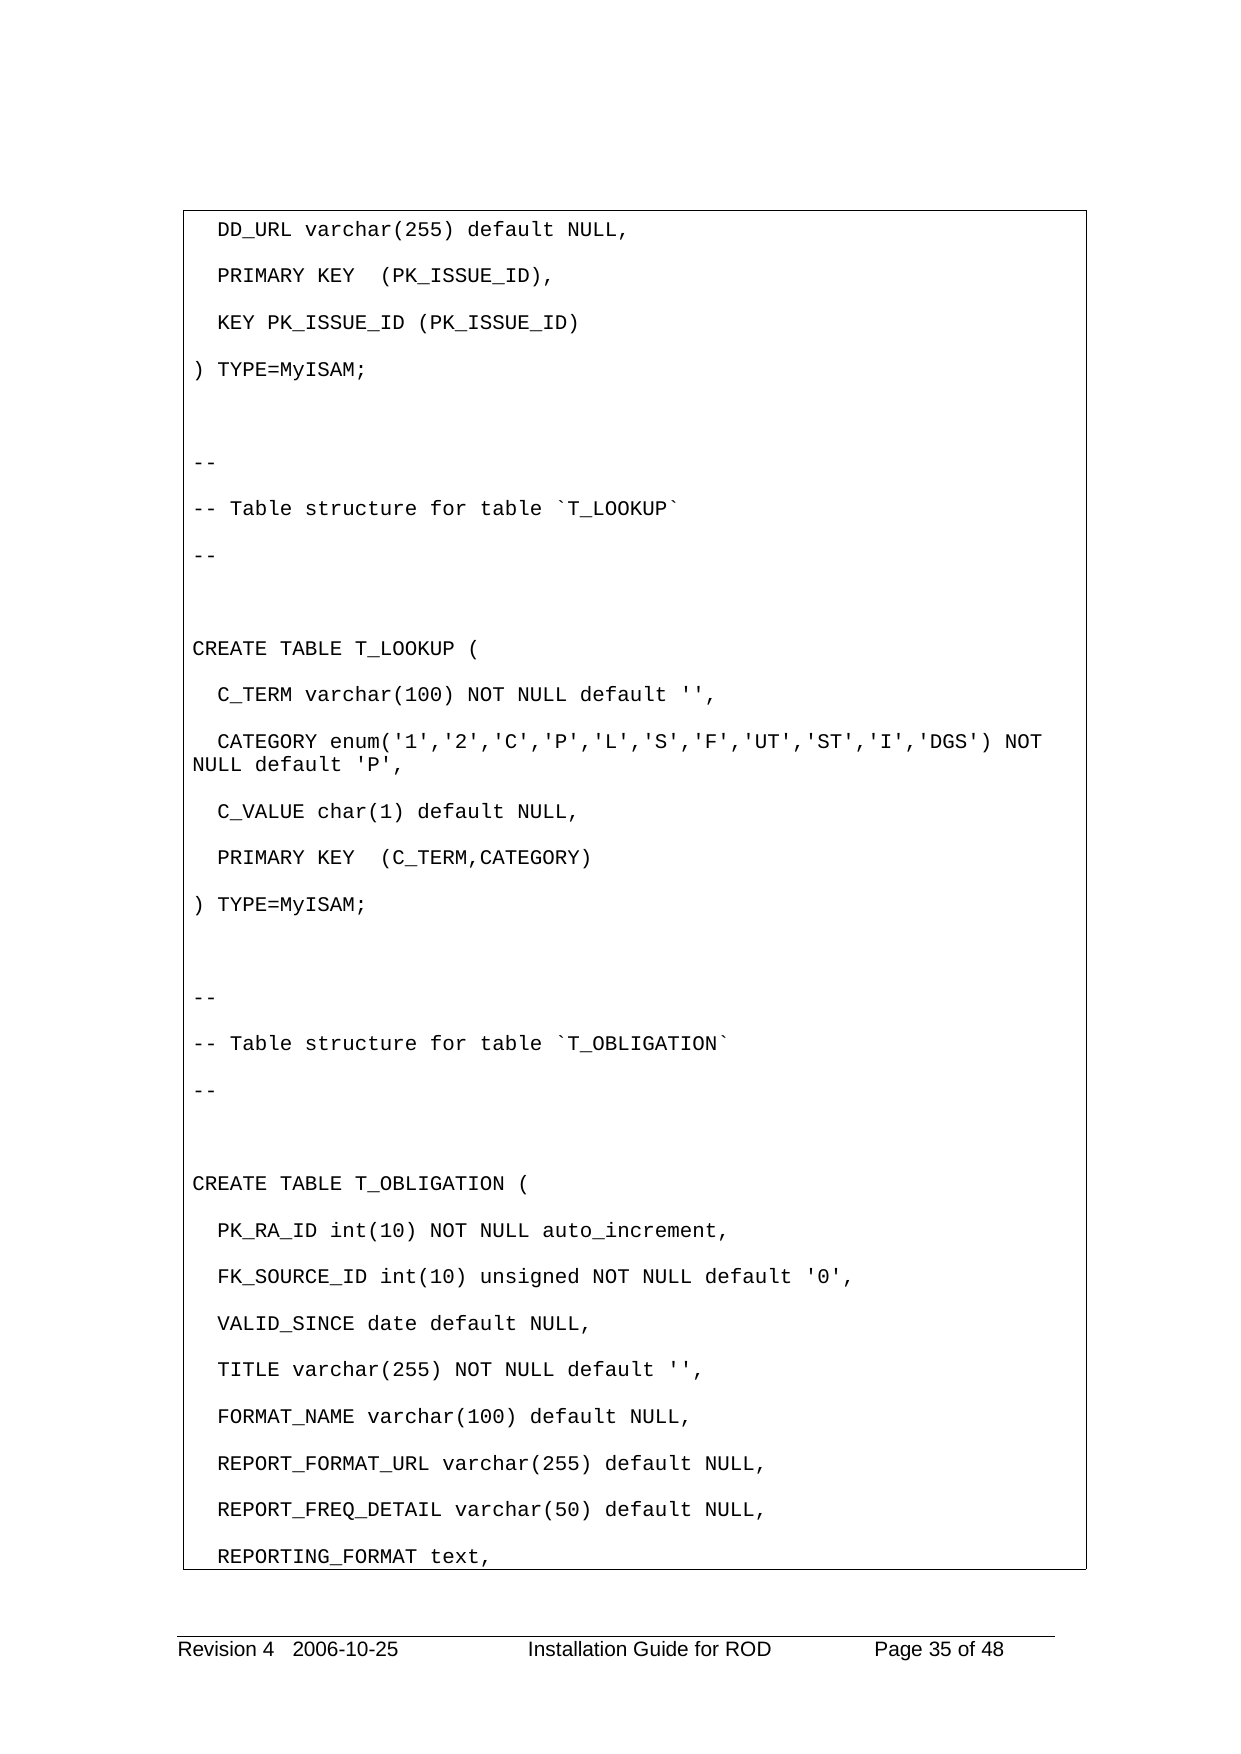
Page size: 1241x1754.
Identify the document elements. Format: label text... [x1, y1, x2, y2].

text -- Table structure for table `T_OBLIGATION` [184, 1025, 1086, 1057]
text PRIMARY KEY (C_TERM,CATEGORY) [184, 839, 1086, 871]
text REPORT_FORMAT_URL varchar(255) default NULL, [184, 1444, 1086, 1476]
text FORMAT_NAME varchar(100) default NULL, [184, 1397, 1086, 1429]
text VALID_SINCE date default NULL, [184, 1304, 1086, 1336]
text PK_RA_ID int(10) NOT NULL auto_increment, [184, 1211, 1086, 1243]
text ) TYPE=MyISAM; [184, 885, 1086, 917]
text REPORT_FREQ_DETAIL varchar(50) default NULL, [184, 1491, 1086, 1522]
text C_VALUE char(1) default NULL, [184, 792, 1086, 824]
text PRIMARY KEY (PK_ISSUE_ID), [184, 257, 1086, 289]
text -- [184, 978, 1086, 1010]
text C_TERM varchar(100) NOT NULL default '', [184, 676, 1086, 708]
text -- [184, 536, 1086, 568]
text DD_URL varchar(255) default NULL, [184, 211, 1086, 242]
text CATEGORY enum('1','2','C','P','L','S','F','UT','ST','I','DGS') NOT NULL default 'P', [184, 722, 1086, 777]
text -- [184, 1071, 1086, 1103]
text TITLE varchar(255) NOT NULL default '', [184, 1351, 1086, 1383]
text REPORTING_FORMAT text, [184, 1537, 1086, 1569]
text KEY PK_ISSUE_ID (PK_ISSUE_ID) [184, 303, 1086, 335]
text -- Table structure for table `T_LOOKUP` [184, 490, 1086, 522]
text ) TYPE=MyISAM; [184, 350, 1086, 382]
text CREATE TABLE T_LOOKUP ( [184, 629, 1086, 661]
text FK_SOURCE_ID int(10) unsigned NOT NULL default '0', [184, 1258, 1086, 1290]
text -- [184, 443, 1086, 475]
text CREATE TABLE T_OBLIGATION ( [184, 1164, 1086, 1197]
